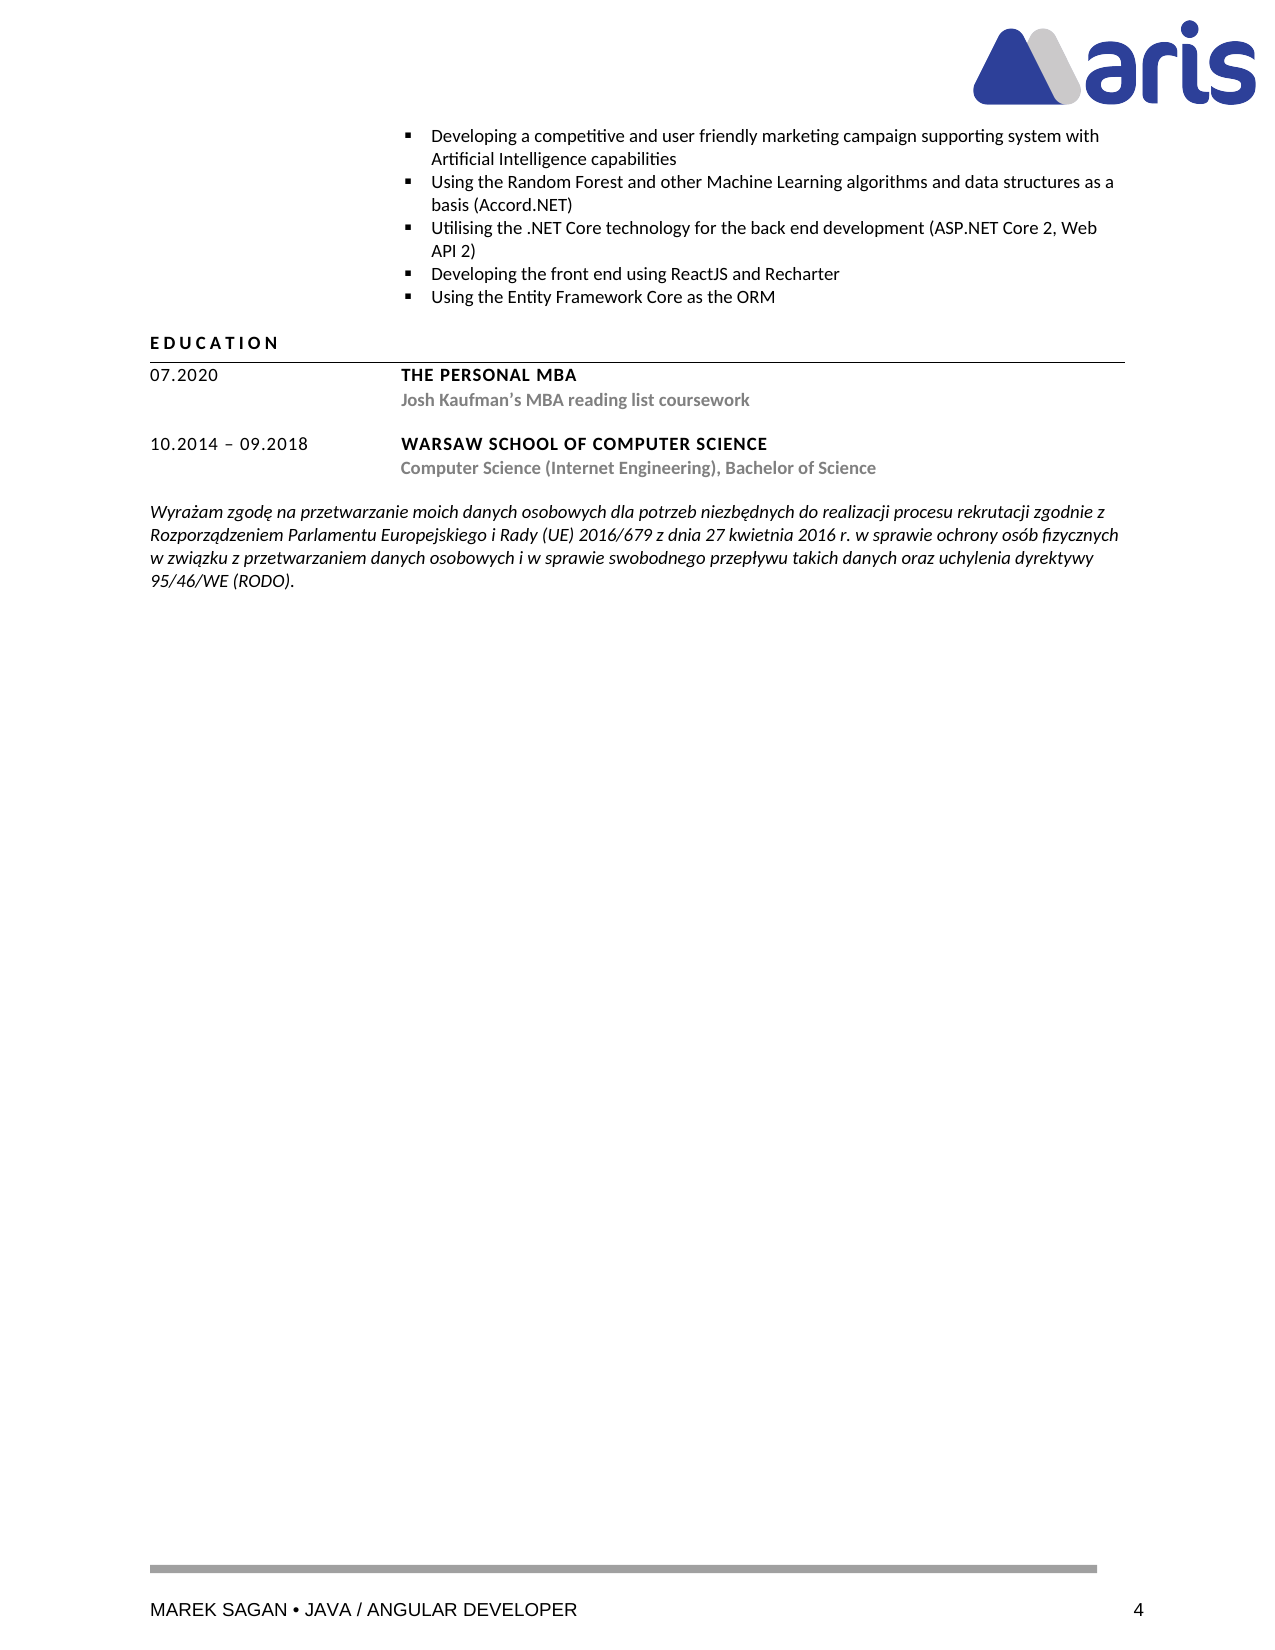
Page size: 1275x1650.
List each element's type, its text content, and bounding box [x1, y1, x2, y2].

list Utilising the .NET Core technology for the back end development (ASP.NET Core 2, Web API 2) [404, 216, 1125, 262]
text 07.2020 The Personal MBA [150, 363, 1125, 386]
text Computer Science (Internet Engineering), Bachelor of Science [150, 455, 1125, 480]
list Developing the front end using ReactJS and Recharter [404, 262, 1125, 285]
list Using the Random Forest and other Machine Learning algorithms and data structures as a basis (Accord.NET) [404, 170, 1125, 216]
subtitle EDUCATION [150, 331, 1125, 362]
list Using the Entity Framework Core as the ORM [404, 285, 1125, 308]
text Wyrażam zgodę na przetwarzanie moich danych osobowych dla potrzeb niezbędnych do realizacji procesu rekrutacji zgodnie z Rozporządzeniem Parlamentu Europejskiego i Rady (UE) 2016/679 z dnia 27 kwietnia 2016 r. w sprawie ochrony osób fizycznych w związku z przetwarzaniem danych osobowych i w sprawie swobodnego przepływu takich danych oraz uchylenia dyrektywy 95/46/WE (RODO). [150, 501, 1125, 592]
picture [973, 20, 1256, 105]
text 10.2014 – 09.2018 Warsaw School of Computer Science [150, 432, 1125, 455]
list Developing a competitive and user friendly marketing campaign supporting system with Artificial Intelligence capabilities [404, 124, 1125, 170]
text Josh Kaufman’s MBA reading list coursework [150, 386, 1125, 411]
